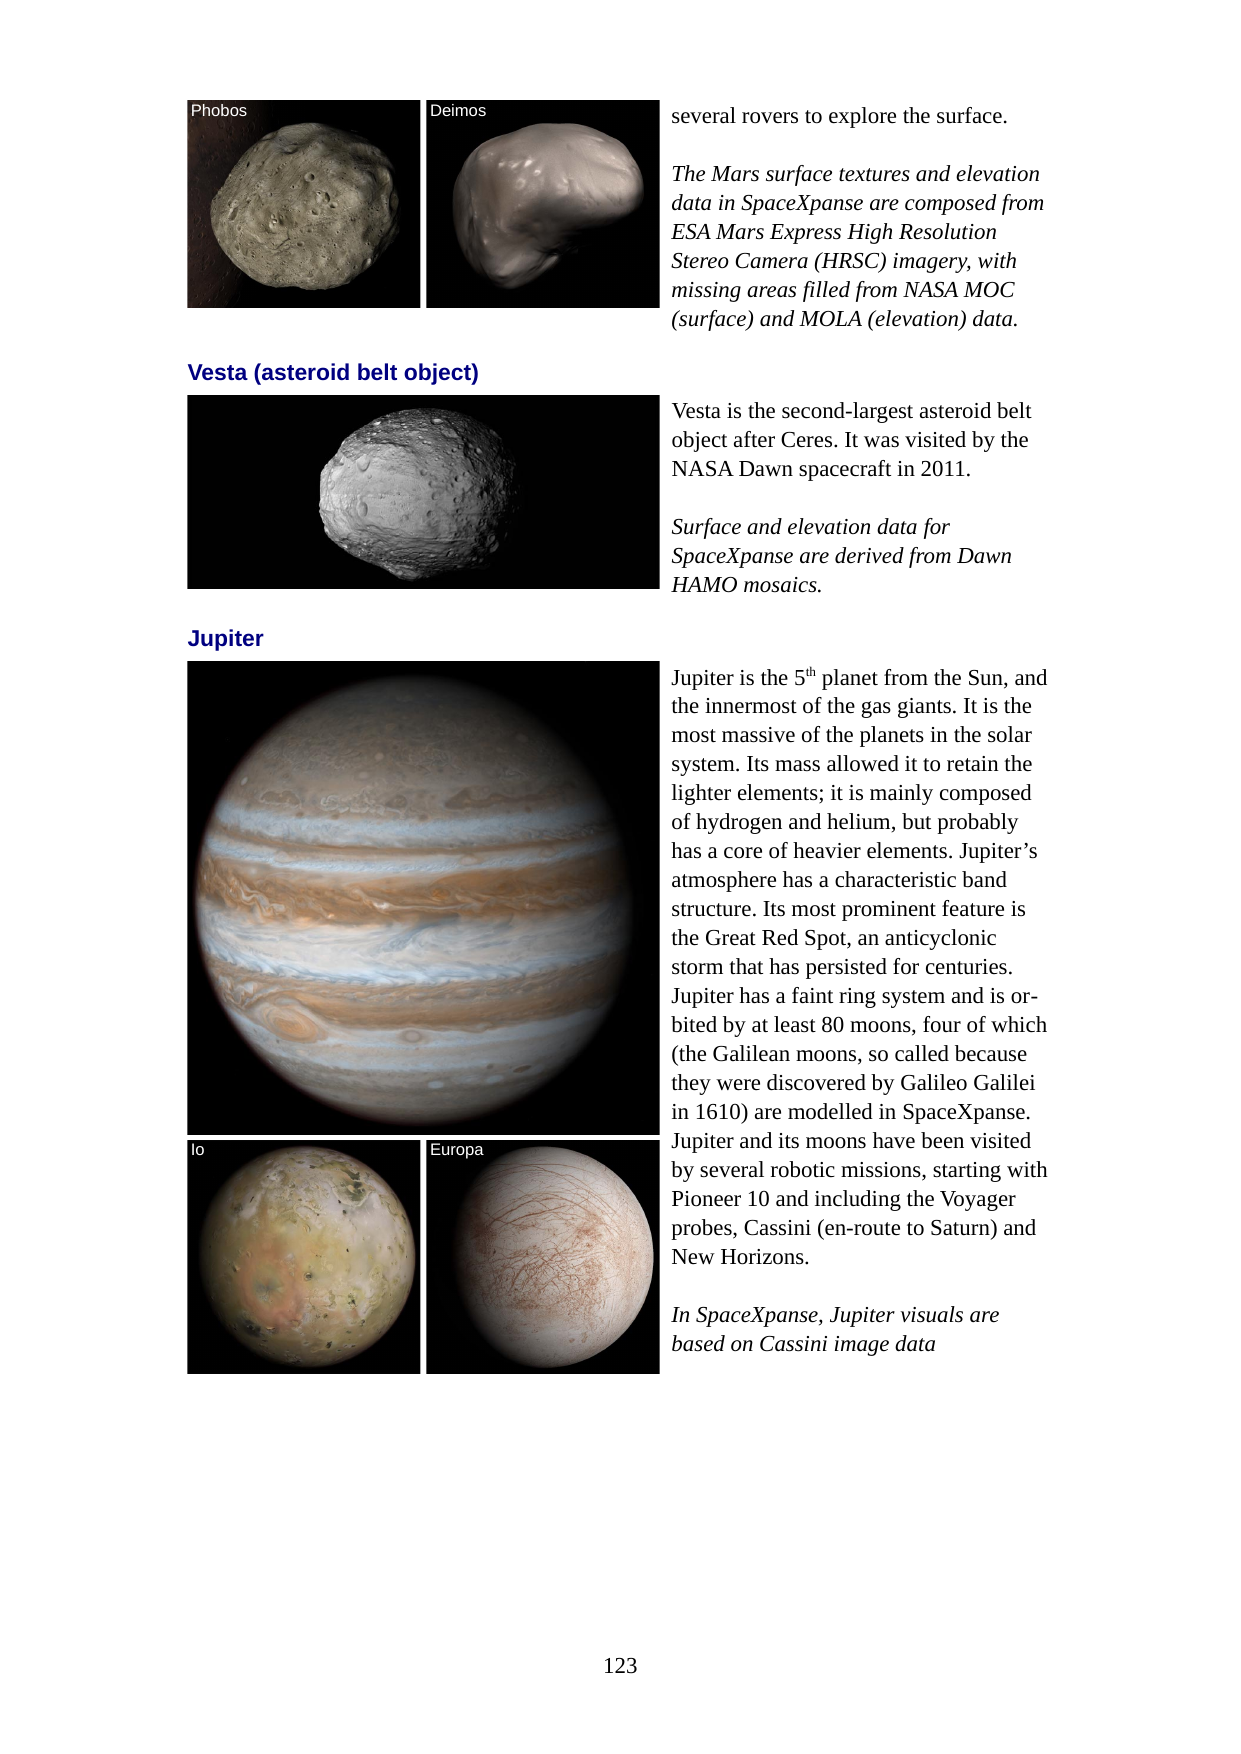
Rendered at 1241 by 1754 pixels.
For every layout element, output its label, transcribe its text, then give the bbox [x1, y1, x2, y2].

picture [187, 1140, 421, 1374]
table_header several rovers to explore the surface. The Mars surface textures and elevation data in SpaceXpanse are composed from ESA Mars Express High Resolution Stereo Camera (HRSC) imagery, with missing areas filled from NASA MOC (surface) and MOLA (elevation) data. [660, 100, 1053, 332]
table_header Jupiter is the 5th planet from the Sun, and the innermost of the gas giants. It is the most massive of the planets in the solar system. Its mass allowed it to retain the lighter elements; it is mainly composed of hydrogen and helium, but probably has a core of heavier elements. Jupiter’s atmosphere has a characteristic band structure. Its most prominent feature is the Great Red Spot, an anticyclonic storm that has persisted for centuries. Jupiter has a faint ring system and is or­bited by at least 80 moons, four of which (the Galilean moons, so called because they were discovered by Galileo Galilei in 1610) are modelled in SpaceXpanse. Jupiter and its moons have been visited by several robotic missions, starting with Pioneer 10 and including the Voyager probes, Cassini (en-route to Saturn) and New Horizons. In SpaceXpanse, Jupiter visuals are based on Cassini image data [660, 662, 1053, 1382]
table_cell [187, 1140, 659, 1382]
table_header [187, 589, 659, 598]
picture [187, 100, 421, 308]
picture [426, 1140, 660, 1374]
table_cell [187, 100, 659, 332]
subtitle Vesta (asteroid belt object) [187, 359, 1053, 385]
picture [187, 395, 660, 589]
picture [426, 100, 660, 308]
table_header [187, 1135, 659, 1140]
table_header Vesta is the second-largest asteroid belt object after Ceres. It was visited by the NASA Dawn spacecraft in 2011. Surface and elevation data for SpaceXpanse are derived from Dawn HAMO mosaics. [660, 396, 1053, 598]
picture [187, 661, 660, 1135]
subtitle Jupiter [187, 625, 1053, 651]
